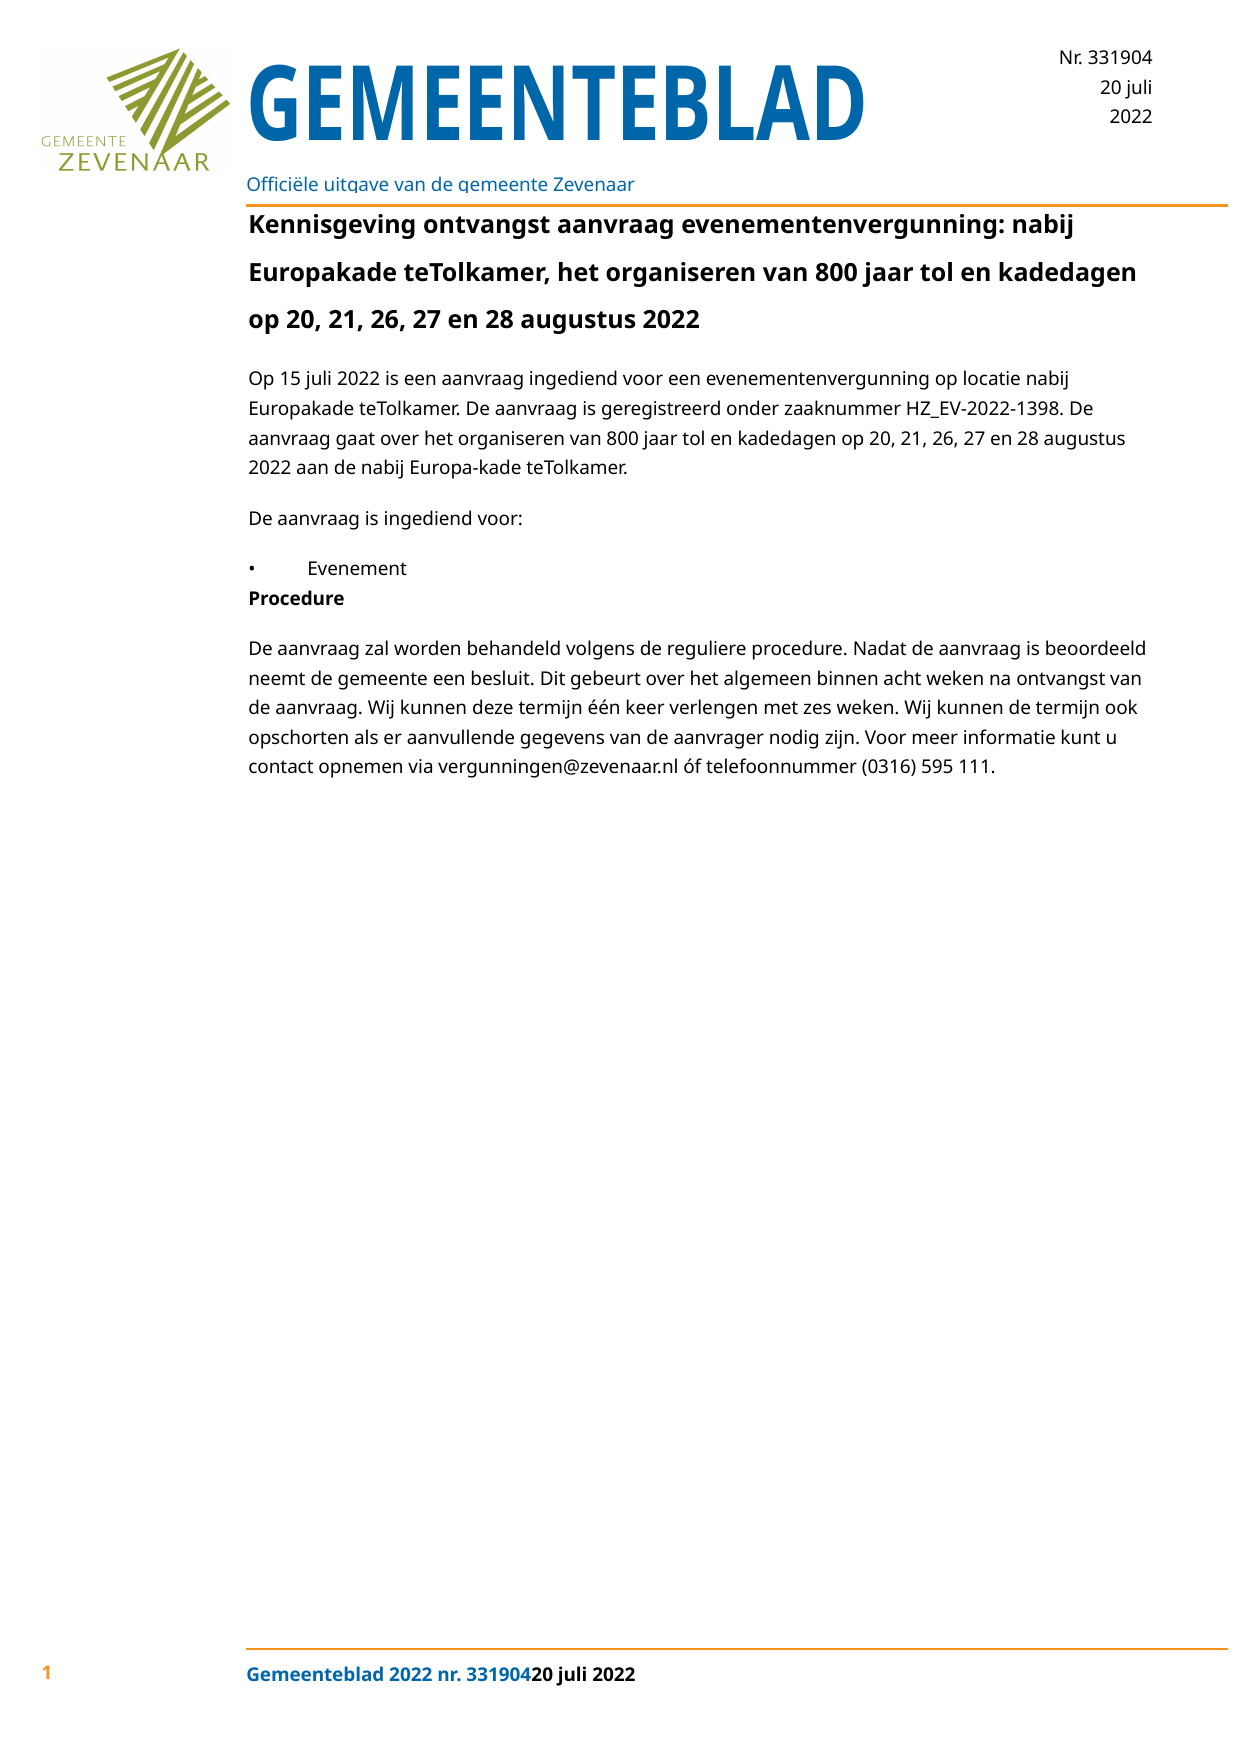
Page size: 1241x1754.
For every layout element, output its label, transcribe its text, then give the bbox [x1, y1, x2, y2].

list Evenement [248, 555, 1152, 581]
text De aanvraag zal worden behandeld volgens de reguliere procedure. Nadat de aanvraag is beoordeeld neemt de gemeente een besluit. Dit gebeurt over het algemeen binnen acht weken na ontvangst van de aanvraag. Wij kunnen deze termijn één keer verlengen met zes weken. Wij kunnen de termijn ook opschorten als er aanvullende gegevens van de aanvrager nodig zijn. Voor meer informatie kunt u contact opnemen via vergunningen@zevenaar.nl óf telefoonnummer (0316) 595 111. [248, 635, 1152, 779]
text Op 15 juli 2022 is een aanvraag ingediend voor een evenementenvergunning op locatie nabij Europakade teTolkamer. De aanvraag is geregistreerd onder zaaknummer HZ_EV-2022-1398. De aanvraag gaat over het organiseren van 800 jaar tol en kadedagen op 20, 21, 26, 27 en 28 augustus 2022 aan de nabij Europa-kade teTolkamer. [248, 366, 1152, 480]
text Procedure [248, 585, 1152, 610]
text De aanvraag is ingediend voor: [248, 505, 1152, 530]
text Kennisgeving ontvangst aanvraag evenementenvergunning: nabij Europakade teTolkamer, het organiseren van 800 jaar tol en kadedagen op 20, 21, 26, 27 en 28 augustus 2022 [248, 207, 1152, 336]
picture [41, 47, 231, 172]
